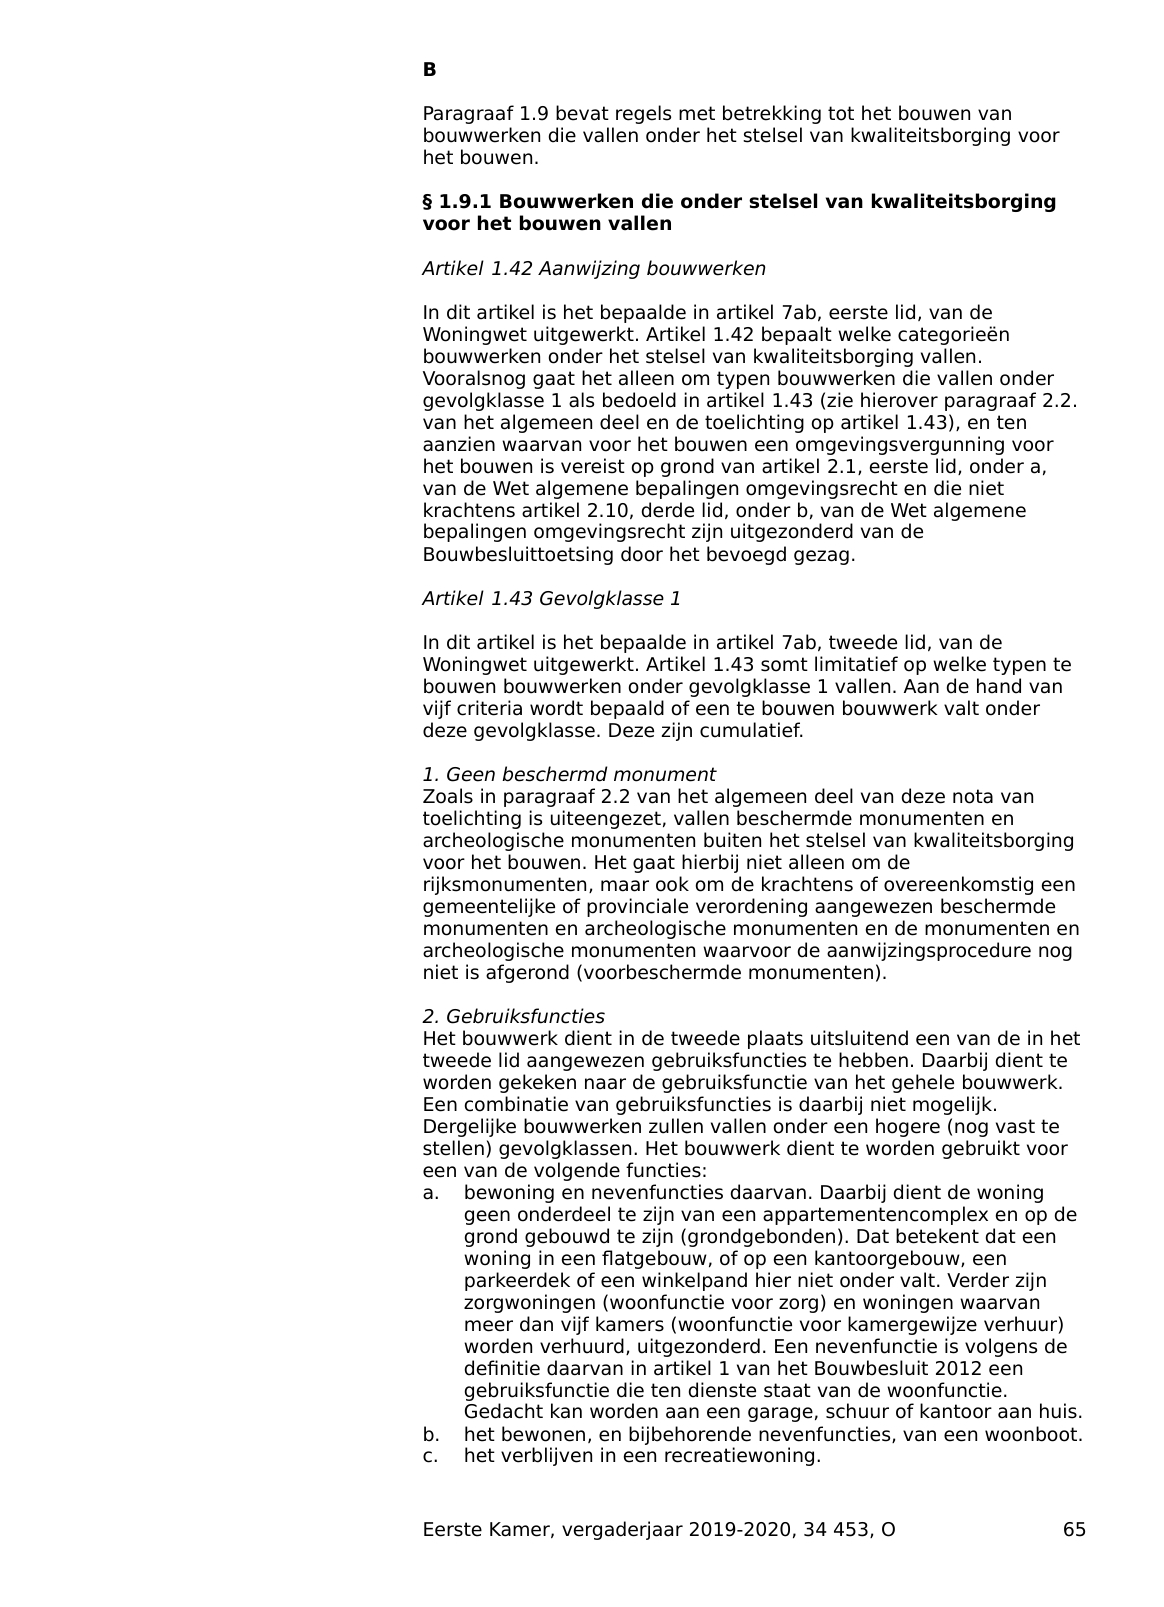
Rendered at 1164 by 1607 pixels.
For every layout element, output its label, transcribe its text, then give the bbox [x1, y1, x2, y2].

text Paragraaf 1.9 bevat regels met betrekking tot het bouwen van bouwwerken die vallen onder het stelsel van kwaliteitsborging voor het bouwen. [422, 103, 1087, 169]
text In dit artikel is het bepaalde in artikel 7ab, tweede lid, van de Woningwet uitgewerkt. Artikel 1.43 somt limitatief op welke typen te bouwen bouwwerken onder gevolgklasse 1 vallen. Aan de hand van vijf criteria wordt bepaald of een te bouwen bouwwerk valt onder deze gevolgklasse. Deze zijn cumulatief. [422, 632, 1087, 742]
text Zoals in paragraaf 2.2 van het algemeen deel van deze nota van toelichting is uiteengezet, vallen beschermde monumenten en archeologische monumenten buiten het stelsel van kwaliteitsborging voor het bouwen. Het gaat hierbij niet alleen om de rijksmonumenten, maar ook om de krachtens of overeenkomstig een gemeentelijke of provinciale verordening aangewezen beschermde monumenten en archeologische monumenten en de monumenten en archeologische monumenten waarvoor de aanwijzingsprocedure nog niet is afgerond (voorbeschermde monumenten). [422, 786, 1087, 984]
text a. bewoning en nevenfuncties daarvan. Daarbij dient de woning geen onderdeel te zijn van een appartementencomplex en op de grond gebouwd te zijn (grondgebonden). Dat betekent dat een woning in een flatgebouw, of op een kantoorgebouw, een parkeerdek of een winkelpand hier niet onder valt. Verder zijn zorgwoningen (woonfunctie voor zorg) en woningen waarvan meer dan vijf kamers (woonfunctie voor kamergewijze verhuur) worden verhuurd, uitgezonderd. Een nevenfunctie is volgens de definitie daarvan in artikel 1 van het Bouwbesluit 2012 een gebruiksfunctie die ten dienste staat van de woonfunctie. Gedacht kan worden aan een garage, schuur of kantoor aan huis. [422, 1182, 1087, 1423]
subtitle § 1.9.1 Bouwwerken die onder stelsel van kwaliteitsborging voor het bouwen vallen [422, 191, 1087, 235]
text b. het bewonen, en bijbehorende nevenfuncties, van een woonboot. [422, 1423, 1087, 1445]
subtitle Artikel 1.42 Aanwijzing bouwwerken [422, 257, 1087, 279]
subtitle 2. Gebruiksfuncties [422, 1006, 1087, 1028]
subtitle 1. Geen beschermd monument [422, 764, 1087, 786]
text Het bouwwerk dient in de tweede plaats uitsluitend een van de in het tweede lid aangewezen gebruiksfuncties te hebben. Daarbij dient te worden gekeken naar de gebruiksfunctie van het gehele bouwwerk. Een combinatie van gebruiksfuncties is daarbij niet mogelijk. Dergelijke bouwwerken zullen vallen onder een hogere (nog vast te stellen) gevolgklassen. Het bouwwerk dient te worden gebruikt voor een van de volgende functies: [422, 1028, 1087, 1182]
text c. het verblijven in een recreatiewoning. [422, 1445, 1087, 1467]
subtitle Artikel 1.43 Gevolgklasse 1 [422, 588, 1087, 609]
text In dit artikel is het bepaalde in artikel 7ab, eerste lid, van de Woningwet uitgewerkt. Artikel 1.42 bepaalt welke categorieën bouwwerken onder het stelsel van kwaliteitsborging vallen. Vooralsnog gaat het alleen om typen bouwwerken die vallen onder gevolgklasse 1 als bedoeld in artikel 1.43 (zie hierover paragraaf 2.2. van het algemeen deel en de toelichting op artikel 1.43), en ten aanzien waarvan voor het bouwen een omgevingsvergunning voor het bouwen is vereist op grond van artikel 2.1, eerste lid, onder a, van de Wet algemene bepalingen omgevingsrecht en die niet krachtens artikel 2.10, derde lid, onder b, van de Wet algemene bepalingen omgevingsrecht zijn uitgezonderd van de Bouwbesluittoetsing door het bevoegd gezag. [422, 302, 1087, 565]
subtitle B [422, 59, 1087, 81]
